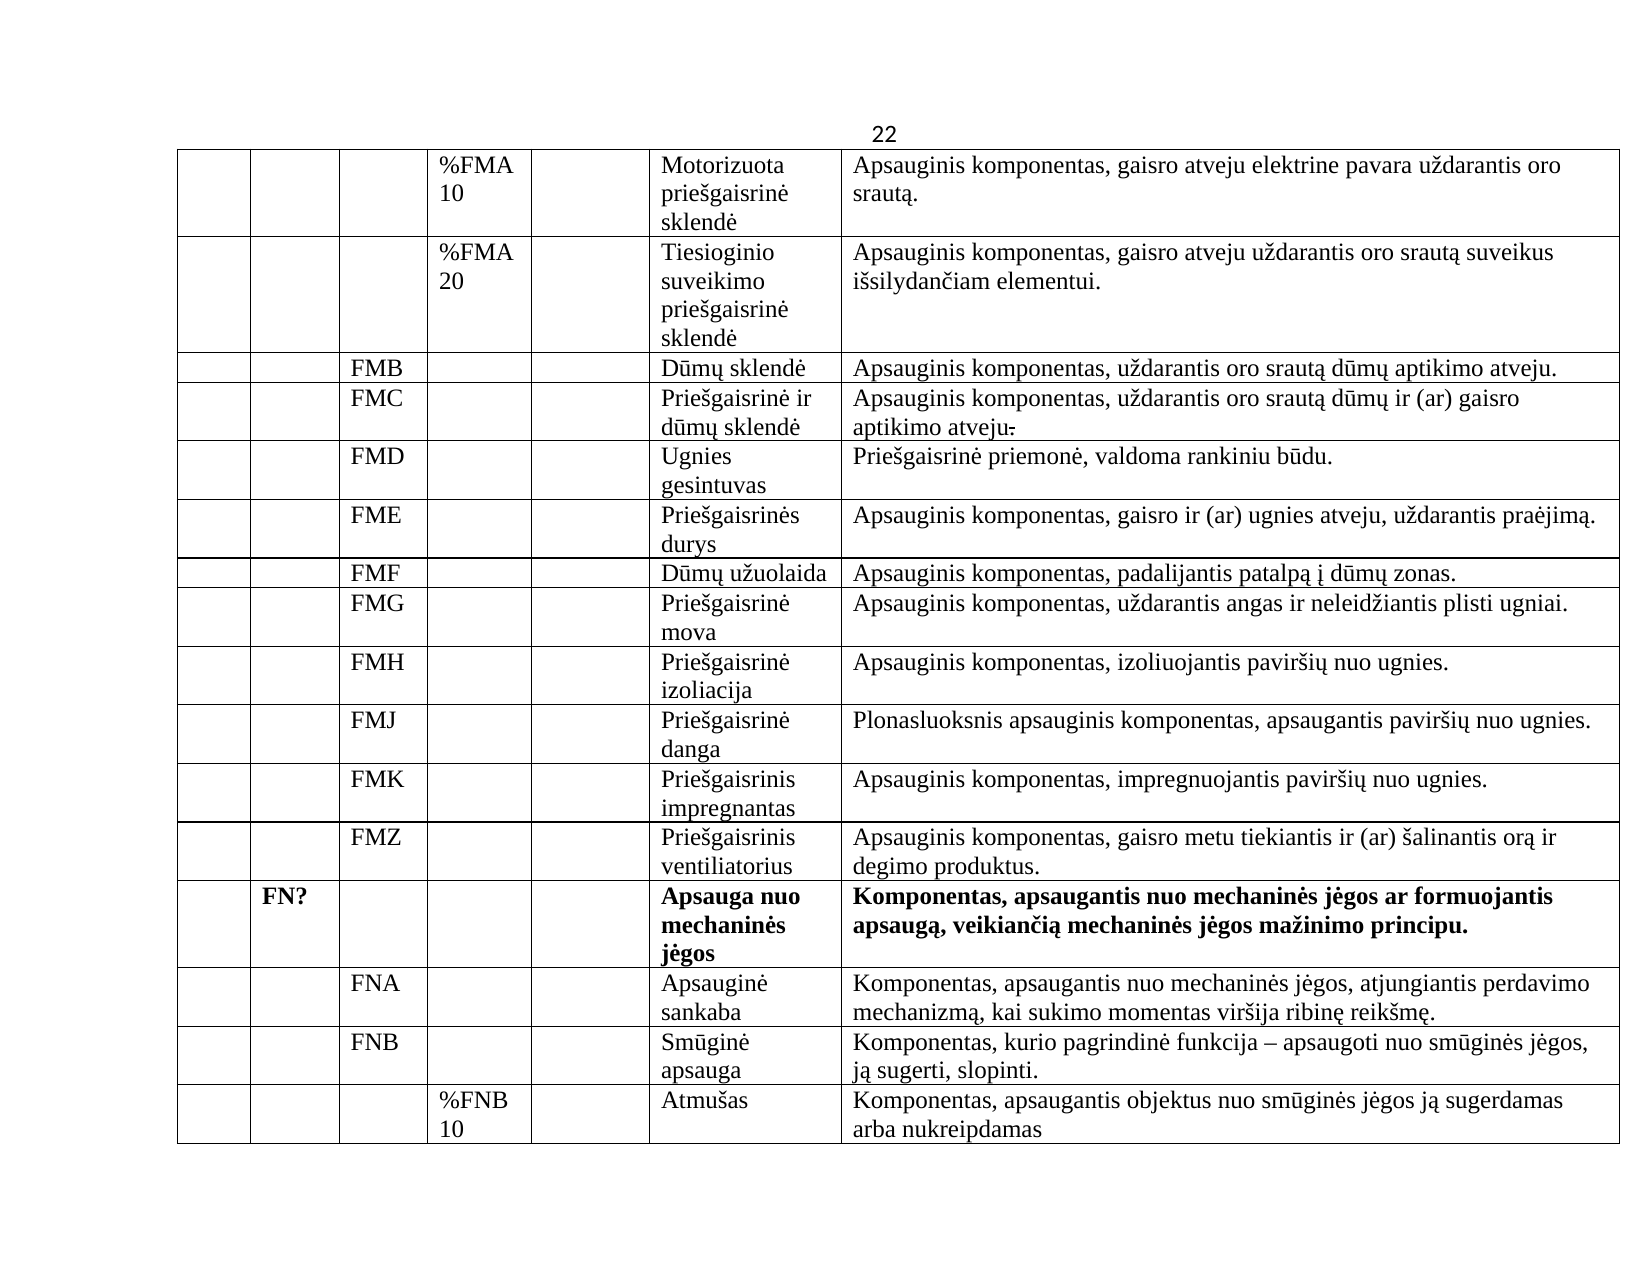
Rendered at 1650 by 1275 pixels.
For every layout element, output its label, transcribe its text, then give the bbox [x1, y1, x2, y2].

table_cell [428, 441, 531, 499]
table_cell Komponentas, kurio pagrindinė funkcija – apsaugoti nuo smūginės jėgos, ją sugerti, slopinti. [842, 1027, 1619, 1084]
table_cell FMH [340, 647, 427, 704]
table_cell FNB [340, 1027, 427, 1084]
table_cell [178, 353, 250, 382]
table_cell [428, 500, 531, 557]
table_cell [178, 588, 250, 646]
table_cell [251, 764, 339, 821]
table_cell [532, 1027, 649, 1084]
table_cell FMB [340, 353, 427, 382]
table_cell [428, 353, 531, 382]
table_cell [178, 1027, 250, 1084]
table_cell [178, 647, 250, 704]
table_cell Plonasluoksnis apsauginis komponentas, apsaugantis paviršių nuo ugnies. [842, 705, 1619, 763]
table_cell FNA [340, 968, 427, 1026]
table_cell Apsauginis komponentas, gaisro metu tiekiantis ir (ar) šalinantis orą ir degimo produktus. [842, 823, 1619, 880]
table_cell FN? [251, 881, 339, 967]
table_cell [178, 968, 250, 1026]
table_cell %FMA10 [428, 150, 531, 236]
table_cell Dūmų sklendė [650, 353, 841, 382]
table_cell [251, 500, 339, 557]
table_cell Tiesioginio suveikimo priešgaisrinė sklendė [650, 237, 841, 352]
table_cell Priešgaisrinė danga [650, 705, 841, 763]
table_cell Komponentas, apsaugantis nuo mechaninės jėgos, atjungiantis perdavimo mechanizmą, kai sukimo momentas viršija ribinę reikšmę. [842, 968, 1619, 1026]
table_cell Apsauginis komponentas, padalijantis patalpą į dūmų zonas. [842, 559, 1619, 587]
table_cell FMD [340, 441, 427, 499]
table_cell Apsauginis komponentas, uždarantis oro srautą dūmų aptikimo atveju. [842, 353, 1619, 382]
table_cell [428, 383, 531, 440]
table_cell [428, 764, 531, 821]
table_cell Apsauginis komponentas, impregnuojantis paviršių nuo ugnies. [842, 764, 1619, 821]
table_cell [251, 647, 339, 704]
table_cell [532, 559, 649, 587]
table_cell [428, 823, 531, 880]
table_cell [251, 823, 339, 880]
table_cell [428, 559, 531, 587]
table_cell [532, 823, 649, 880]
table_cell %FMA20 [428, 237, 531, 352]
table_cell [178, 500, 250, 557]
table_cell Apsauginis komponentas, gaisro atveju uždarantis oro srautą suveikus išsilydančiam elementui. [842, 237, 1619, 352]
table_cell Apsauga nuo mechaninės jėgos [650, 881, 841, 967]
table_cell [532, 500, 649, 557]
table_cell [532, 441, 649, 499]
table_cell Priešgaisrinis impregnantas [650, 764, 841, 821]
table_cell FMK [340, 764, 427, 821]
table_cell FME [340, 500, 427, 557]
table_cell [532, 1085, 649, 1143]
table_cell [532, 968, 649, 1026]
table_cell Dūmų užuolaida [650, 559, 841, 587]
table_cell [251, 1085, 339, 1143]
table_cell Komponentas, apsaugantis nuo mechaninės jėgos ar formuojantis apsaugą, veikiančią mechaninės jėgos mažinimo principu. [842, 881, 1619, 967]
table_cell Priešgaisrinė mova [650, 588, 841, 646]
table_cell [251, 383, 339, 440]
table_cell FMC [340, 383, 427, 440]
table_cell [178, 237, 250, 352]
table_cell Apsauginis komponentas, izoliuojantis paviršių nuo ugnies. [842, 647, 1619, 704]
table_cell [178, 881, 250, 967]
table_cell [251, 588, 339, 646]
table_cell [340, 237, 427, 352]
table_cell [428, 647, 531, 704]
table_cell [178, 441, 250, 499]
table_cell [340, 881, 427, 967]
table_cell Priešgaisrinė ir dūmų sklendė [650, 383, 841, 440]
table_cell %FNB10 [428, 1085, 531, 1143]
table_cell Apsauginis komponentas, gaisro ir (ar) ugnies atveju, uždarantis praėjimą. [842, 500, 1619, 557]
table_cell [532, 647, 649, 704]
table_cell [251, 559, 339, 587]
table_cell [428, 881, 531, 967]
table_cell Atmušas [650, 1085, 841, 1143]
table_cell [178, 823, 250, 880]
table_cell FMJ [340, 705, 427, 763]
table_cell [532, 705, 649, 763]
table_cell [532, 383, 649, 440]
table_cell Komponentas, apsaugantis objektus nuo smūginės jėgos ją sugerdamas arba nukreipdamas [842, 1085, 1619, 1143]
table_cell Priešgaisrinė izoliacija [650, 647, 841, 704]
table_cell [251, 237, 339, 352]
table_cell Smūginė apsauga [650, 1027, 841, 1084]
table_cell [428, 705, 531, 763]
table_cell Apsauginis komponentas, uždarantis angas ir neleidžiantis plisti ugniai. [842, 588, 1619, 646]
table_cell Motorizuota priešgaisrinė sklendė [650, 150, 841, 236]
table_cell [532, 150, 649, 236]
table_cell [428, 968, 531, 1026]
table_cell Priešgaisrinė priemonė, valdoma rankiniu būdu. [842, 441, 1619, 499]
table_cell [532, 881, 649, 967]
table_cell [178, 705, 250, 763]
table_cell [532, 764, 649, 821]
table_cell [532, 588, 649, 646]
table_cell Ugnies gesintuvas [650, 441, 841, 499]
table_cell [532, 353, 649, 382]
table_cell [251, 968, 339, 1026]
table_cell FMF [340, 559, 427, 587]
table_cell [251, 150, 339, 236]
table_cell [340, 150, 427, 236]
table_cell Apsauginis komponentas, gaisro atveju elektrine pavara uždarantis oro srautą. [842, 150, 1619, 236]
table_cell Priešgaisrinės durys [650, 500, 841, 557]
table_cell [178, 150, 250, 236]
table_cell FMG [340, 588, 427, 646]
table_cell [251, 441, 339, 499]
table_cell [251, 1027, 339, 1084]
table_cell [340, 1085, 427, 1143]
table_cell Priešgaisrinis ventiliatorius [650, 823, 841, 880]
table_cell [251, 705, 339, 763]
table_cell [532, 237, 649, 352]
table_cell [251, 353, 339, 382]
table_cell Apsauginis komponentas, uždarantis oro srautą dūmų ir (ar) gaisro aptikimo atveju. [842, 383, 1619, 440]
table_cell [178, 1085, 250, 1143]
table_cell [428, 588, 531, 646]
table_cell FMZ [340, 823, 427, 880]
table_cell Apsauginė sankaba [650, 968, 841, 1026]
table_cell [178, 559, 250, 587]
table_cell [178, 764, 250, 821]
table_cell [178, 383, 250, 440]
table_cell [428, 1027, 531, 1084]
